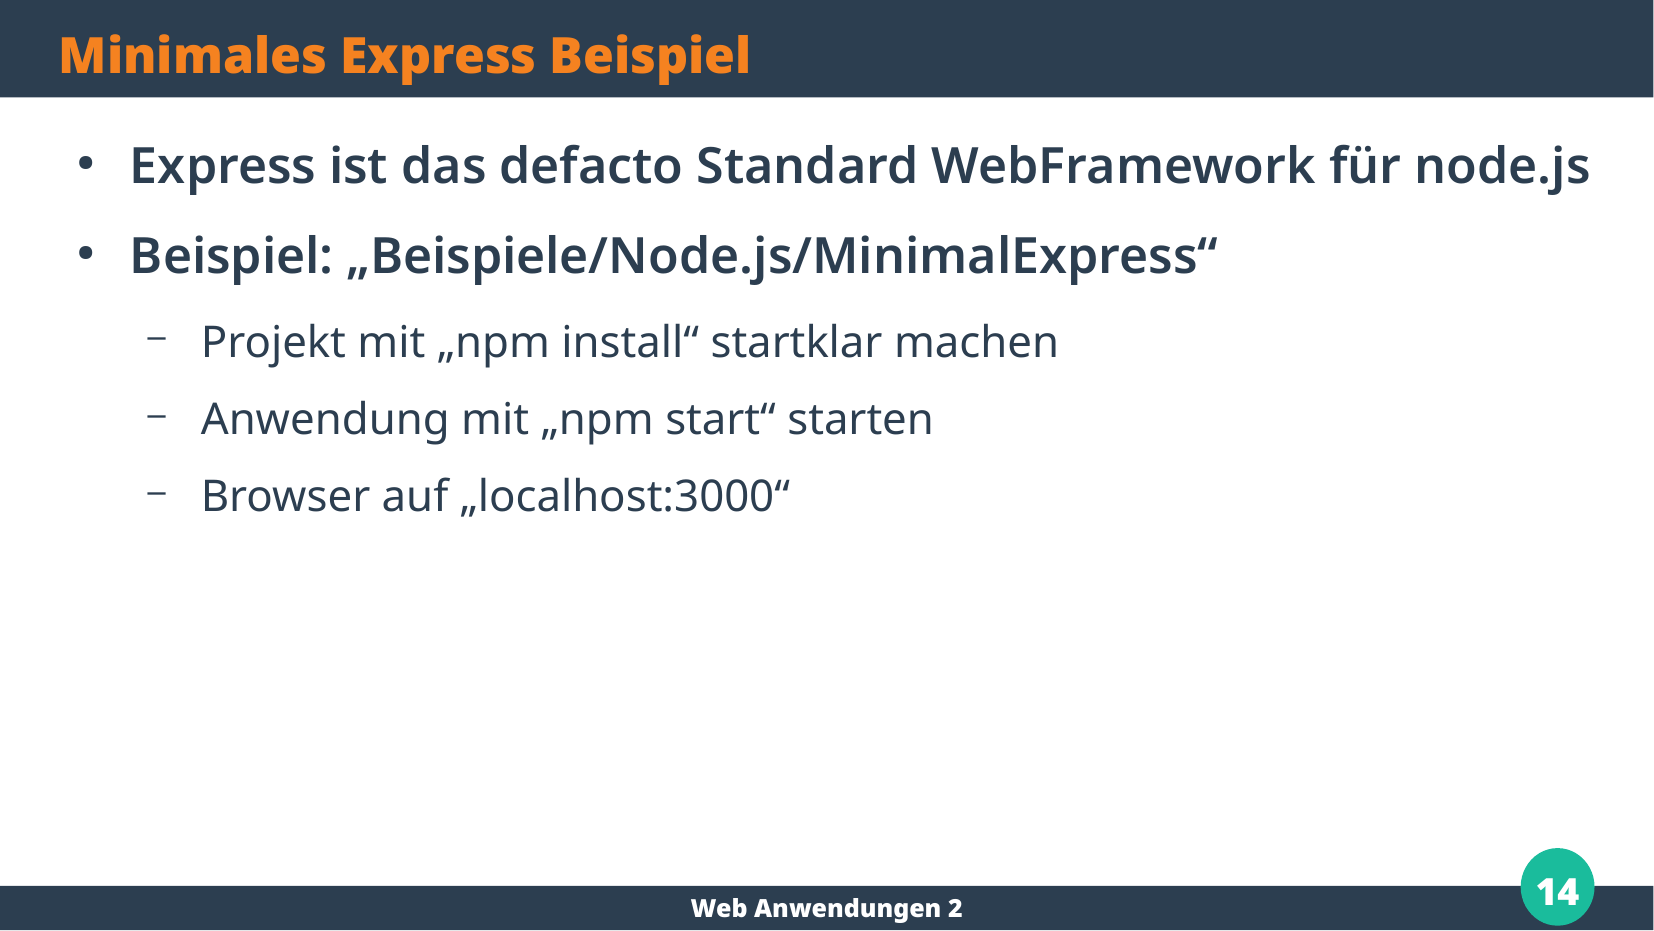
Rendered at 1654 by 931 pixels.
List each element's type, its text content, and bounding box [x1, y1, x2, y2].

title Minimales Express Beispiel [59, 8, 1595, 89]
list Express ist das defacto Standard WebFramework für node.js Beispiel: „Beispiele/Node.js/MinimalExpress“ Projekt mit „npm install“ startklar machen Anwendung mit „npm start“ starten Browser auf „localhost:3000“ [59, 129, 1595, 864]
